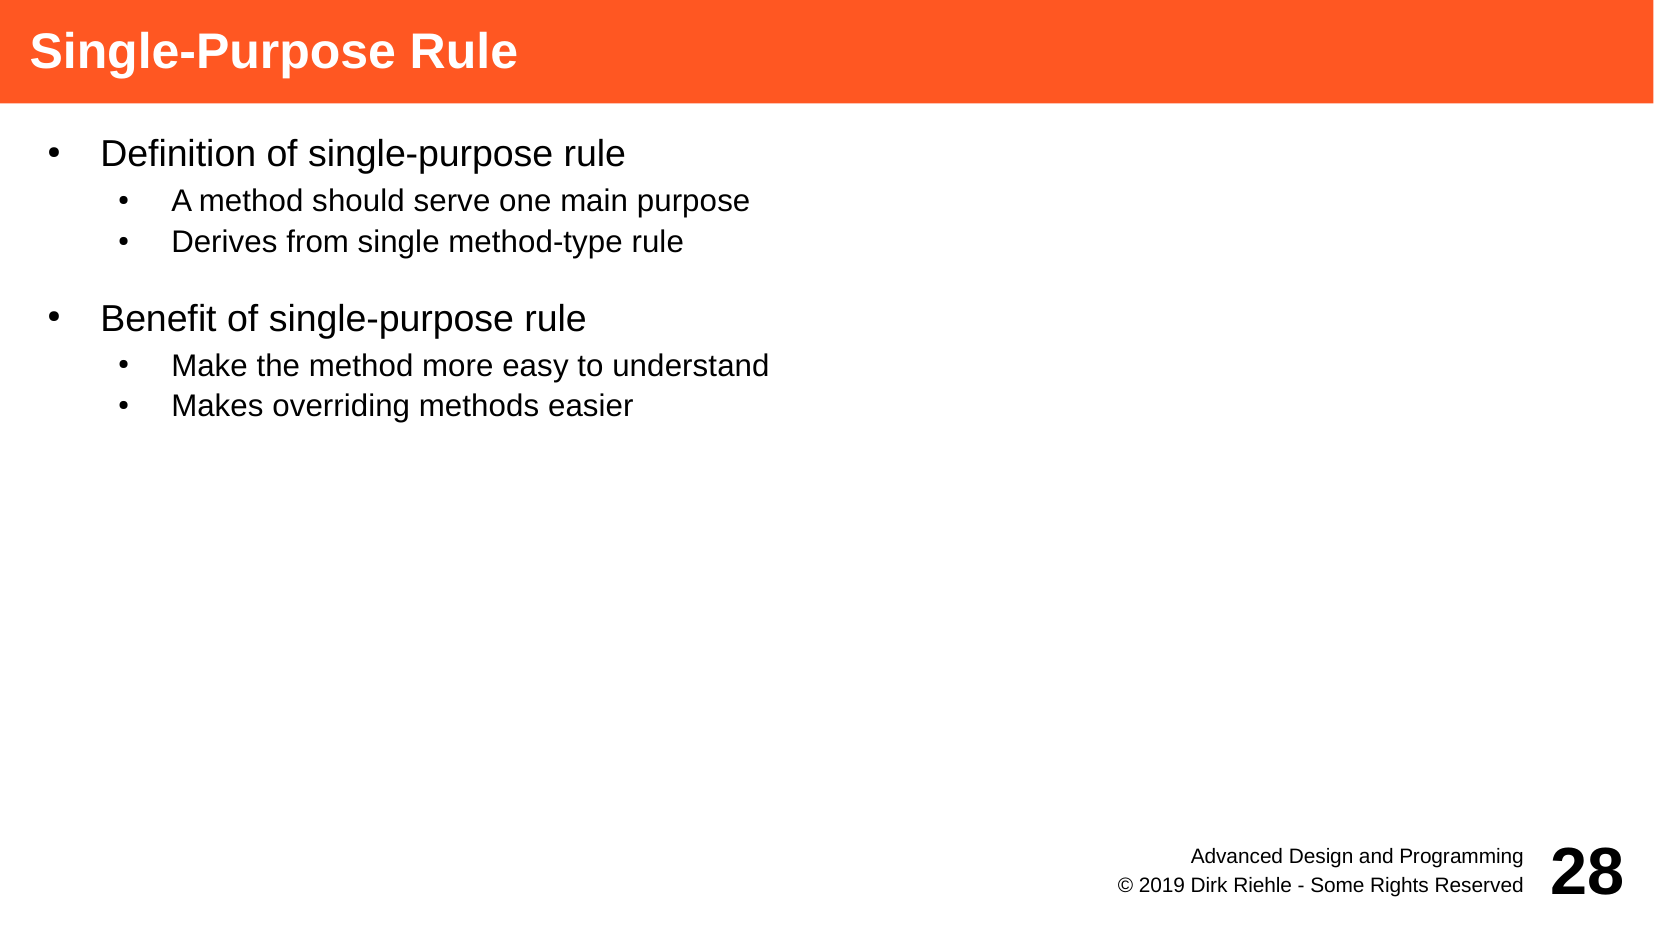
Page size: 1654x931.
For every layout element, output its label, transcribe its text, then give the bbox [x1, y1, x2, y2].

list Definition of single-purpose rule A method should serve one main purpose Derives from single method-type rule Benefit of single-purpose rule Make the method more easy to understand Makes overriding methods easier [29, 132, 1625, 813]
title Single-Purpose Rule [0, 0, 1654, 104]
